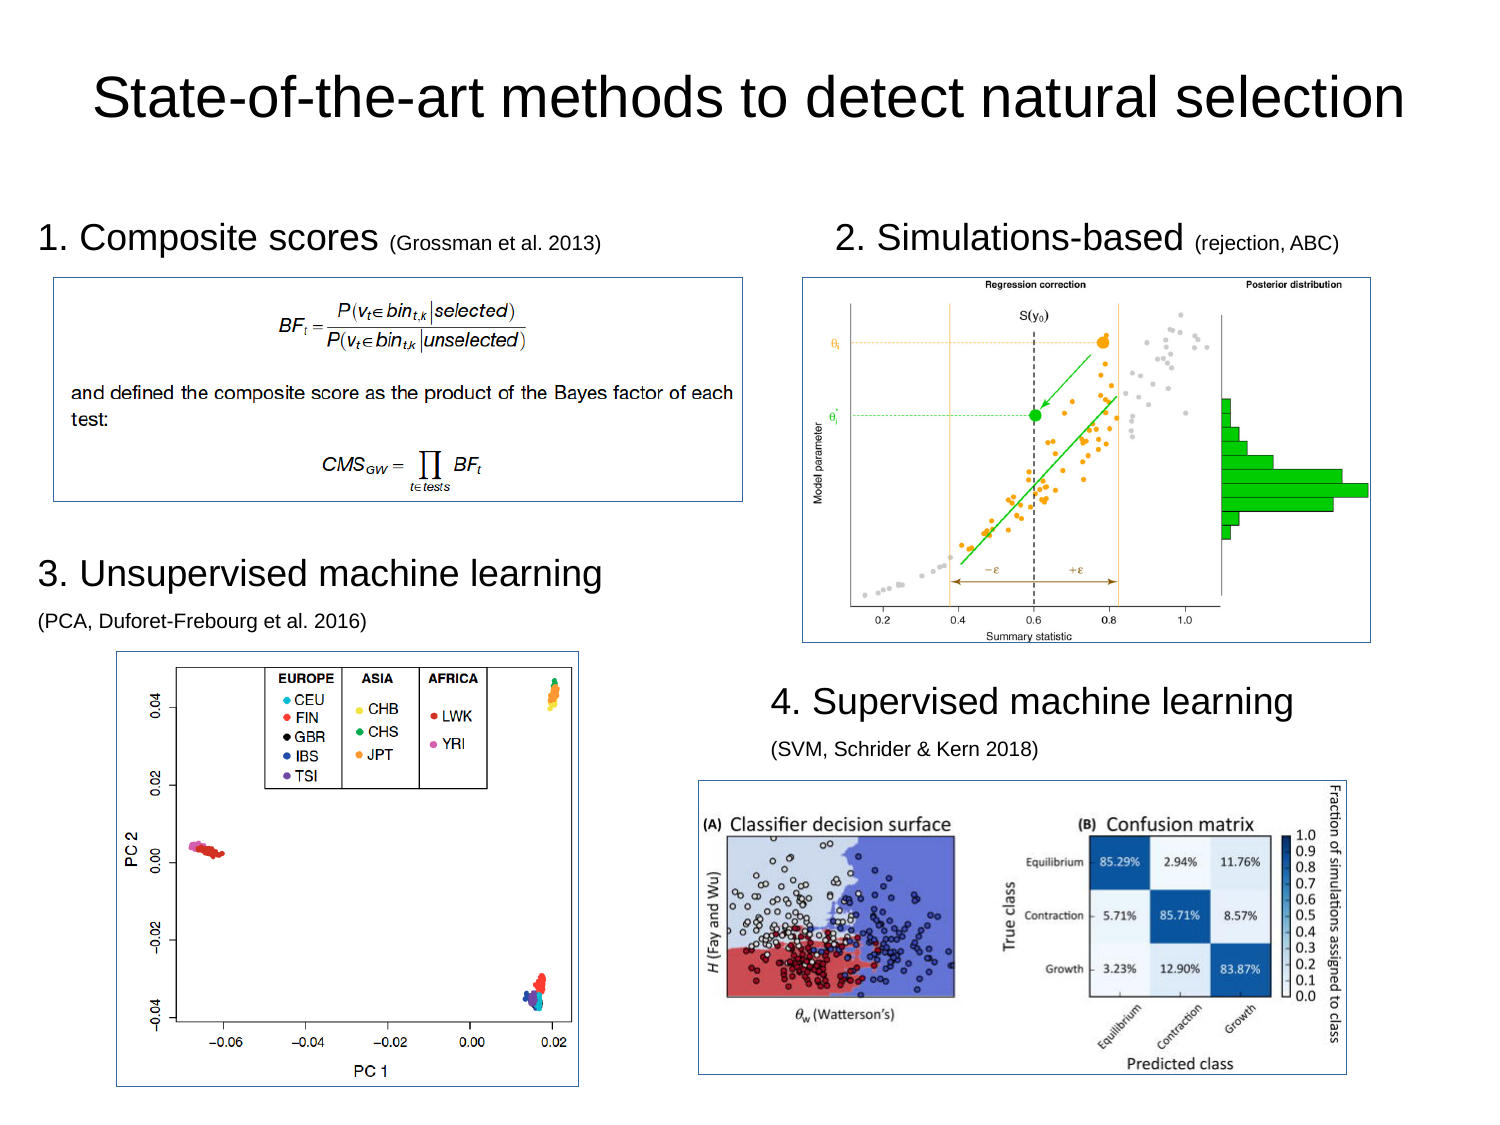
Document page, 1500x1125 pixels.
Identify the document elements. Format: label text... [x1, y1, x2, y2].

picture [116, 651, 579, 1087]
text_box 3. Unsupervised machine learning (PCA, Duforet-Frebourg et al. 2016) [22, 545, 629, 645]
picture [802, 277, 1371, 643]
text_box 1. Composite scores (Grossman et al. 2013) [22, 208, 628, 266]
picture [698, 780, 1347, 1075]
text_box 2. Simulations-based (rejection, ABC) [820, 208, 1366, 266]
picture [53, 277, 743, 502]
text_box 4. Supervised machine learning (SVM, Schrider & Kern 2018) [755, 673, 1320, 773]
title State-of-the-art methods to detect natural selection [75, 3, 1425, 192]
